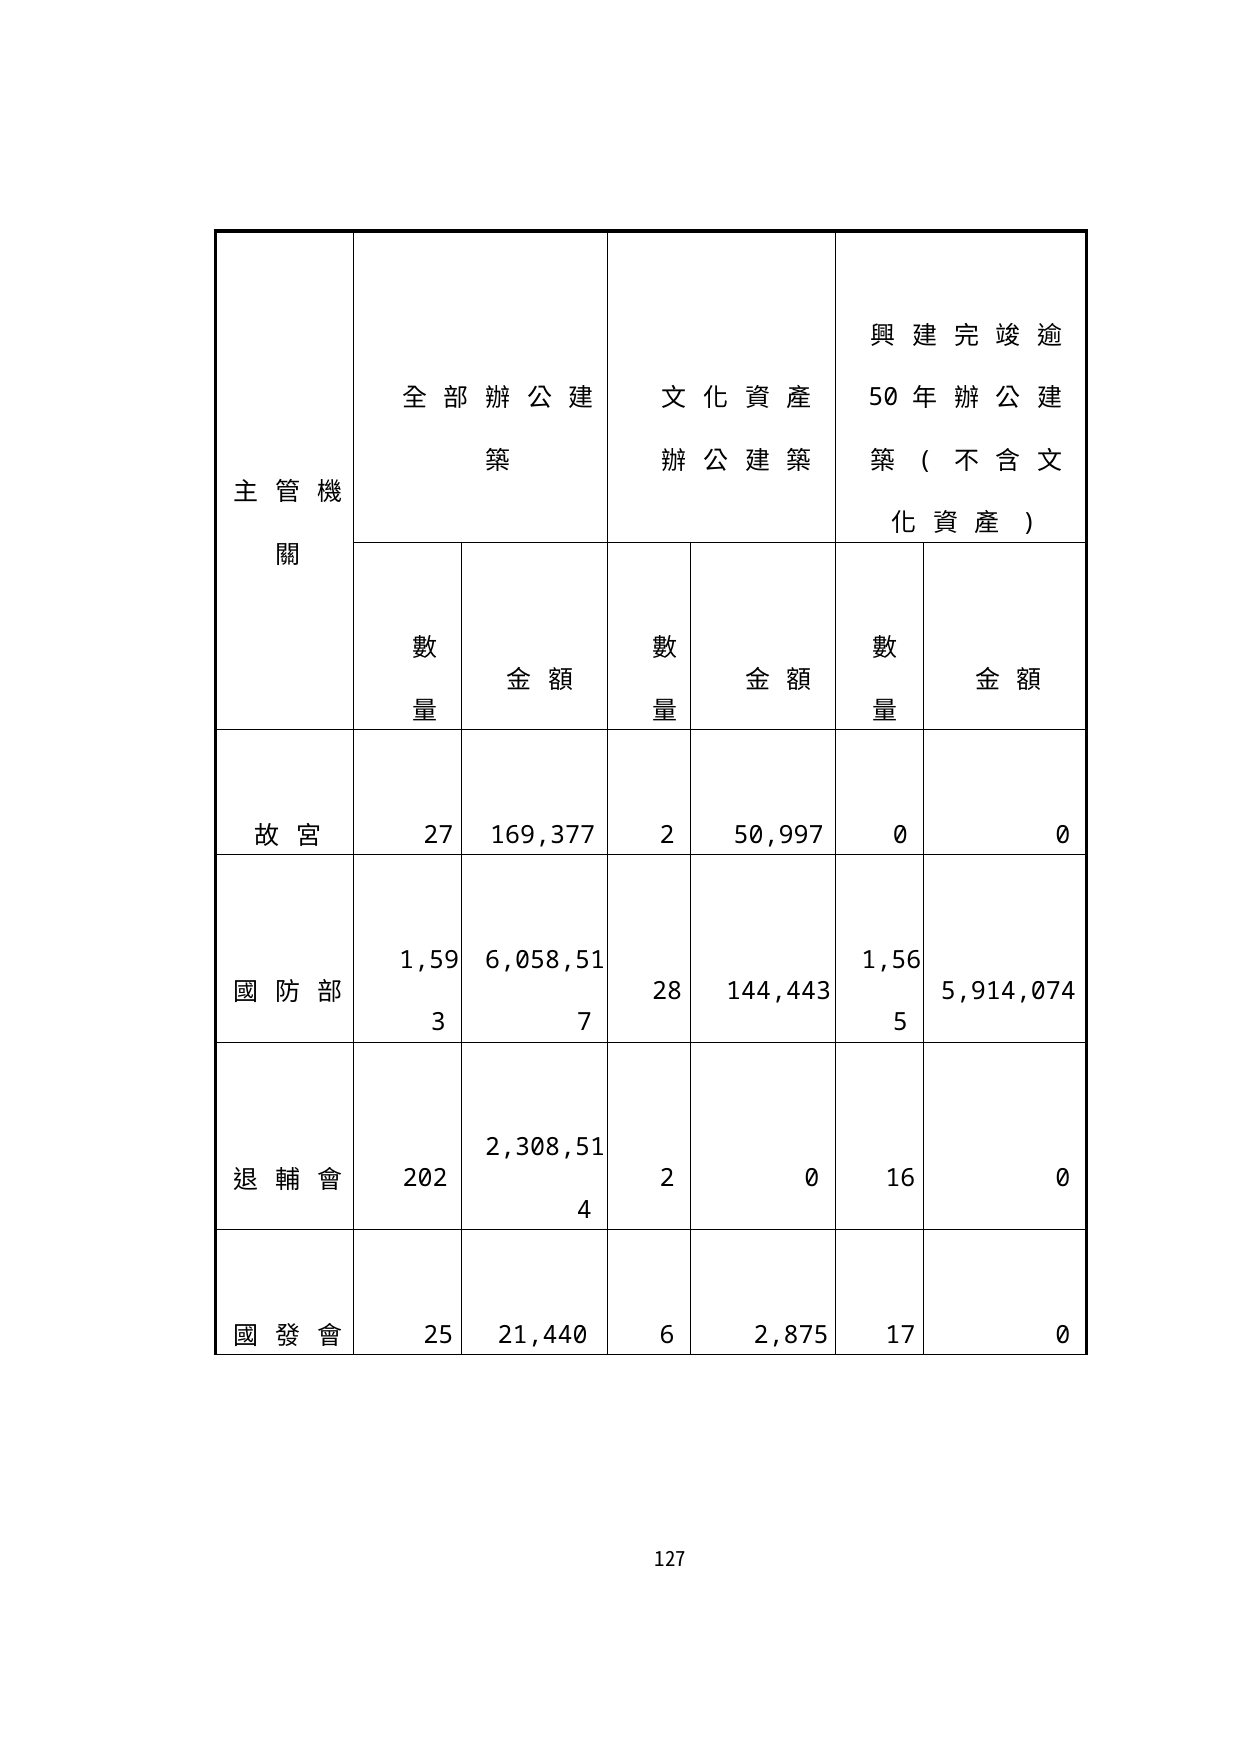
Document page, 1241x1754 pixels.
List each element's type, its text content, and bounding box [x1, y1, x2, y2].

table_cell 0 [924, 1230, 1085, 1354]
table_cell 故宮 [217, 730, 353, 854]
table_cell 144,443 [691, 855, 835, 1042]
table_cell 202 [354, 1043, 461, 1229]
table_cell 21,440 [462, 1230, 607, 1354]
table_cell 17 [836, 1230, 923, 1354]
table_cell 2 [608, 1043, 690, 1229]
table_cell 0 [836, 730, 923, 854]
table_cell 數量 [836, 543, 923, 729]
table_cell 0 [924, 730, 1085, 854]
table_cell 50,997 [691, 730, 835, 854]
table_cell 國發會 [217, 1230, 353, 1354]
table_cell 27 [354, 730, 461, 854]
table_header 主管機關 [217, 233, 353, 729]
table_cell 28 [608, 855, 690, 1042]
table_cell 0 [691, 1043, 835, 1229]
table_cell 1,593 [354, 855, 461, 1042]
table_cell 2,875 [691, 1230, 835, 1354]
table_cell 2,308,514 [462, 1043, 607, 1229]
table_cell 國防部 [217, 855, 353, 1042]
table_cell 5,914,074 [924, 855, 1085, 1042]
table_cell 金額 [924, 543, 1085, 729]
table_cell 0 [924, 1043, 1085, 1229]
table_header 文化資產辦公建築 [608, 233, 835, 542]
table_header 全部辦公建築 [354, 233, 607, 542]
table_cell 25 [354, 1230, 461, 1354]
table_cell 6,058,517 [462, 855, 607, 1042]
table_cell 退輔會 [217, 1043, 353, 1229]
table_cell 1,565 [836, 855, 923, 1042]
table_cell 金額 [691, 543, 835, 729]
table_cell 6 [608, 1230, 690, 1354]
table_cell 2 [608, 730, 690, 854]
table_cell 數量 [354, 543, 461, 729]
table_header 興建完竣逾50年辦公建築(不含文化資產) [836, 233, 1085, 542]
table_cell 數量 [608, 543, 690, 729]
table_cell 16 [836, 1043, 923, 1229]
table_cell 金額 [462, 543, 607, 729]
table_cell 169,377 [462, 730, 607, 854]
